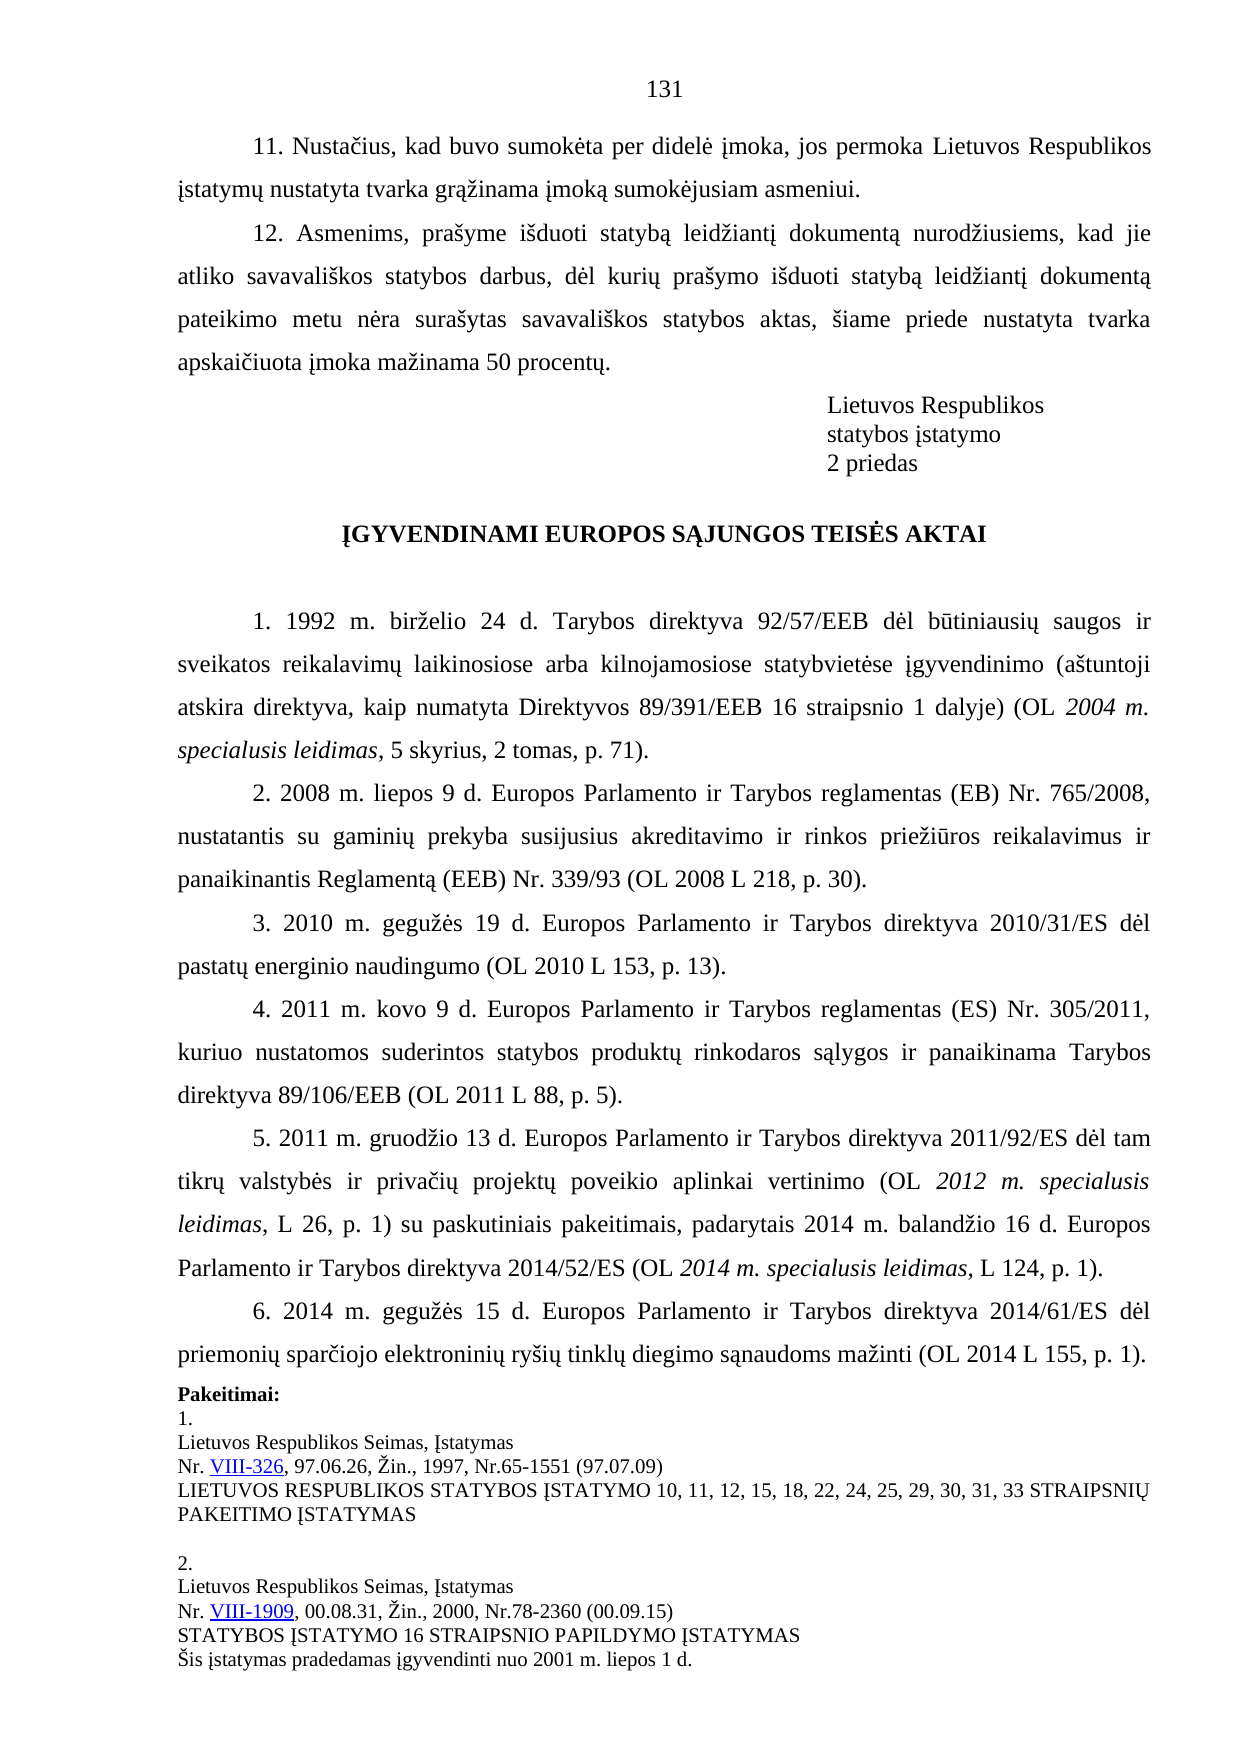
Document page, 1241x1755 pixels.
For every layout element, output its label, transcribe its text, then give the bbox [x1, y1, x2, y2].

text 1. [177, 1406, 1152, 1430]
text Šis įstatymas pradedamas įgyvendinti nuo 2001 m. liepos 1 d. [177, 1647, 1152, 1671]
text 3. 2010 m. gegužės 19 d. Europos Parlamento ir Tarybos direktyva 2010/31/ES dėl pastatų energinio naudingumo (OL 2010 L 153, p. 13). [177, 908, 1152, 979]
text 11. Nustačius, kad buvo sumokėta per didelė įmoka, jos permoka Lietuvos Respublikos įstatymų nustatyta tvarka grąžinama įmoką sumokėjusiam asmeniui. [177, 131, 1152, 203]
text 2. [177, 1550, 1152, 1574]
text 2. 2008 m. liepos 9 d. Europos Parlamento ir Tarybos reglamentas (EB) Nr. 765/2008, nustatantis su gaminių prekyba susijusius akreditavimo ir rinkos priežiūros reikalavimus ir panaikinantis Reglamentą (EEB) Nr. 339/93 (OL 2008 L 218, p. 30). [177, 778, 1152, 893]
text 4. 2011 m. kovo 9 d. Europos Parlamento ir Tarybos reglamentas (ES) Nr. 305/2011, kuriuo nustatomos suderintos statybos produktų rinkodaros sąlygos ir panaikinama Tarybos direktyva 89/106/EEB (OL 2011 L 88, p. 5). [177, 994, 1152, 1109]
text Lietuvos Respublikos Seimas, Įstatymas [177, 1430, 1152, 1454]
text 2 priedas [827, 448, 1152, 476]
text Lietuvos Respublikos Seimas, Įstatymas [177, 1574, 1152, 1598]
text Lietuvos Respublikos [827, 390, 1152, 419]
text 12. Asmenims, prašyme išduoti statybą leidžiantį dokumentą nurodžiusiems, kad jie atliko savavališkos statybos darbus, dėl kurių prašymo išduoti statybą leidžiantį dokumentą pateikimo metu nėra surašytas savavališkos statybos aktas, šiame priede nustatyta tvarka apskaičiuota įmoka mažinama 50 procentų. [177, 218, 1152, 376]
text 1. 1992 m. birželio 24 d. Tarybos direktyva 92/57/EEB dėl būtiniausių saugos ir sveikatos reikalavimų laikinosiose arba kilnojamosiose statybvietėse įgyvendinimo (aštuntoji atskira direktyva, kaip numatyta Direktyvos 89/391/EEB 16 straipsnio 1 dalyje) (OL 2004 m. specialusis leidimas, 5 skyrius, 2 tomas, p. 71). [177, 606, 1152, 764]
text STATYBOS ĮSTATYMO 16 STRAIPSNIO PAPILDYMO ĮSTATYMAS [177, 1623, 1152, 1647]
text statybos įstatymo [827, 419, 1152, 448]
text LIETUVOS RESPUBLIKOS STATYBOS ĮSTATYMO 10, 11, 12, 15, 18, 22, 24, 25, 29, 30, 31, 33 STRAIPSNIŲ PAKEITIMO ĮSTATYMAS [177, 1478, 1152, 1526]
text Nr. VIII-326, 97.06.26, Žin., 1997, Nr.65-1551 (97.07.09) [177, 1454, 1152, 1478]
text ĮGYVENDINAMI EUROPOS SĄJUNGOS TEISĖS AKTAI [177, 519, 1152, 548]
text 6. 2014 m. gegužės 15 d. Europos Parlamento ir Tarybos direktyva 2014/61/ES dėl priemonių sparčiojo elektroninių ryšių tinklų diegimo sąnaudoms mažinti (OL 2014 L 155, p. 1). [177, 1296, 1152, 1368]
text Nr. VIII-1909, 00.08.31, Žin., 2000, Nr.78-2360 (00.09.15) [177, 1598, 1152, 1623]
text 5. 2011 m. gruodžio 13 d. Europos Parlamento ir Tarybos direktyva 2011/92/ES dėl tam tikrų valstybės ir privačių projektų poveikio aplinkai vertinimo (OL 2012 m. specialusis leidimas, L 26, p. 1) su paskutiniais pakeitimais, padarytais 2014 m. balandžio 16 d. Europos Parlamento ir Tarybos direktyva 2014/52/ES (OL 2014 m. specialusis leidimas, L 124, p. 1). [177, 1123, 1152, 1281]
text Pakeitimai: [177, 1382, 1152, 1406]
